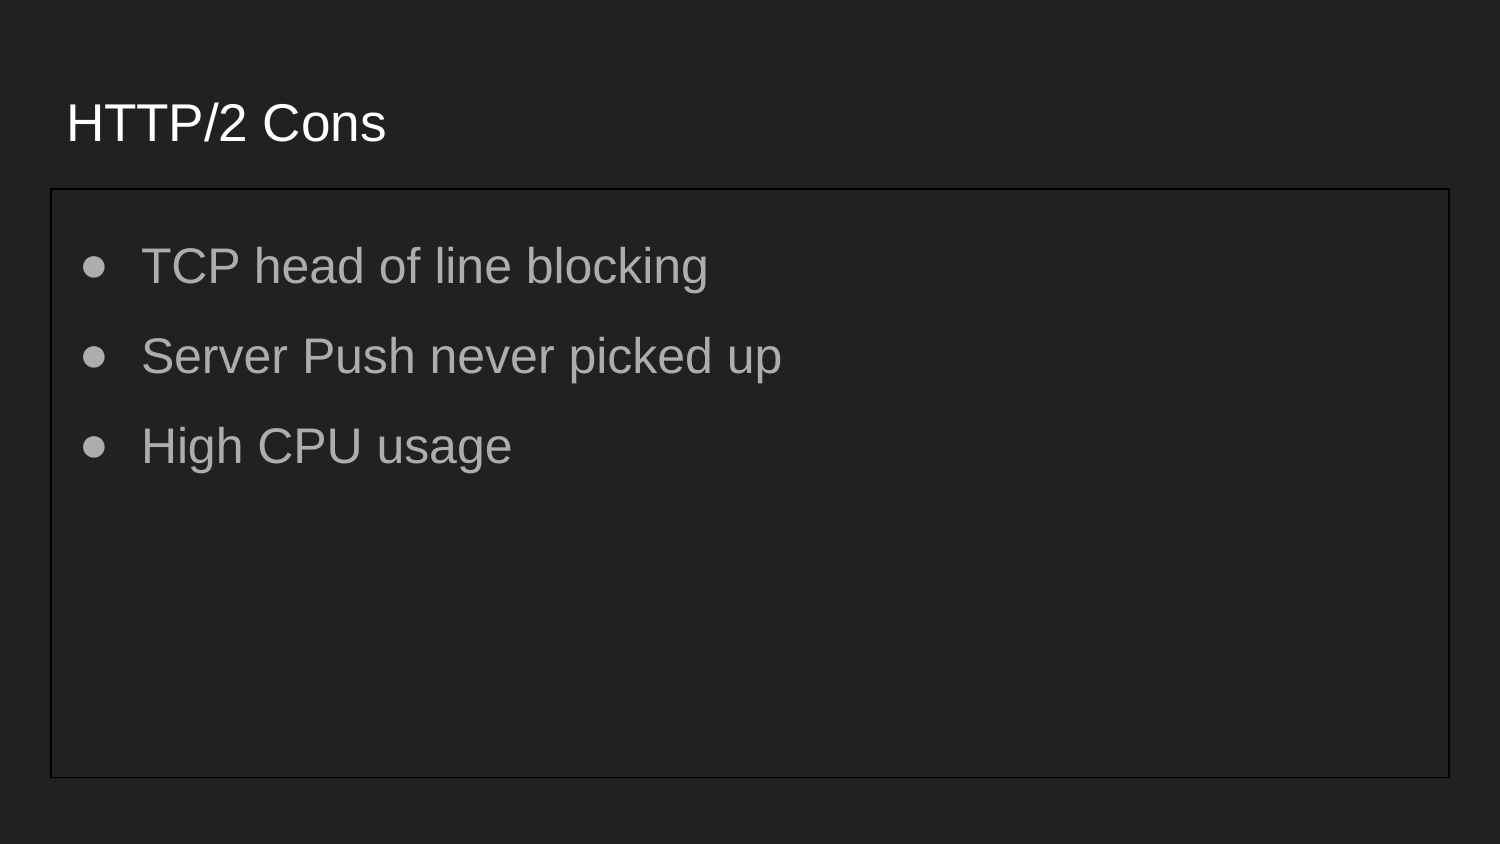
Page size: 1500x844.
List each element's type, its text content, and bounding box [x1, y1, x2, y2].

title HTTP/2 Cons [51, 72, 1449, 167]
list TCP head of line blocking Server Push never picked up High CPU usage [51, 189, 1449, 778]
